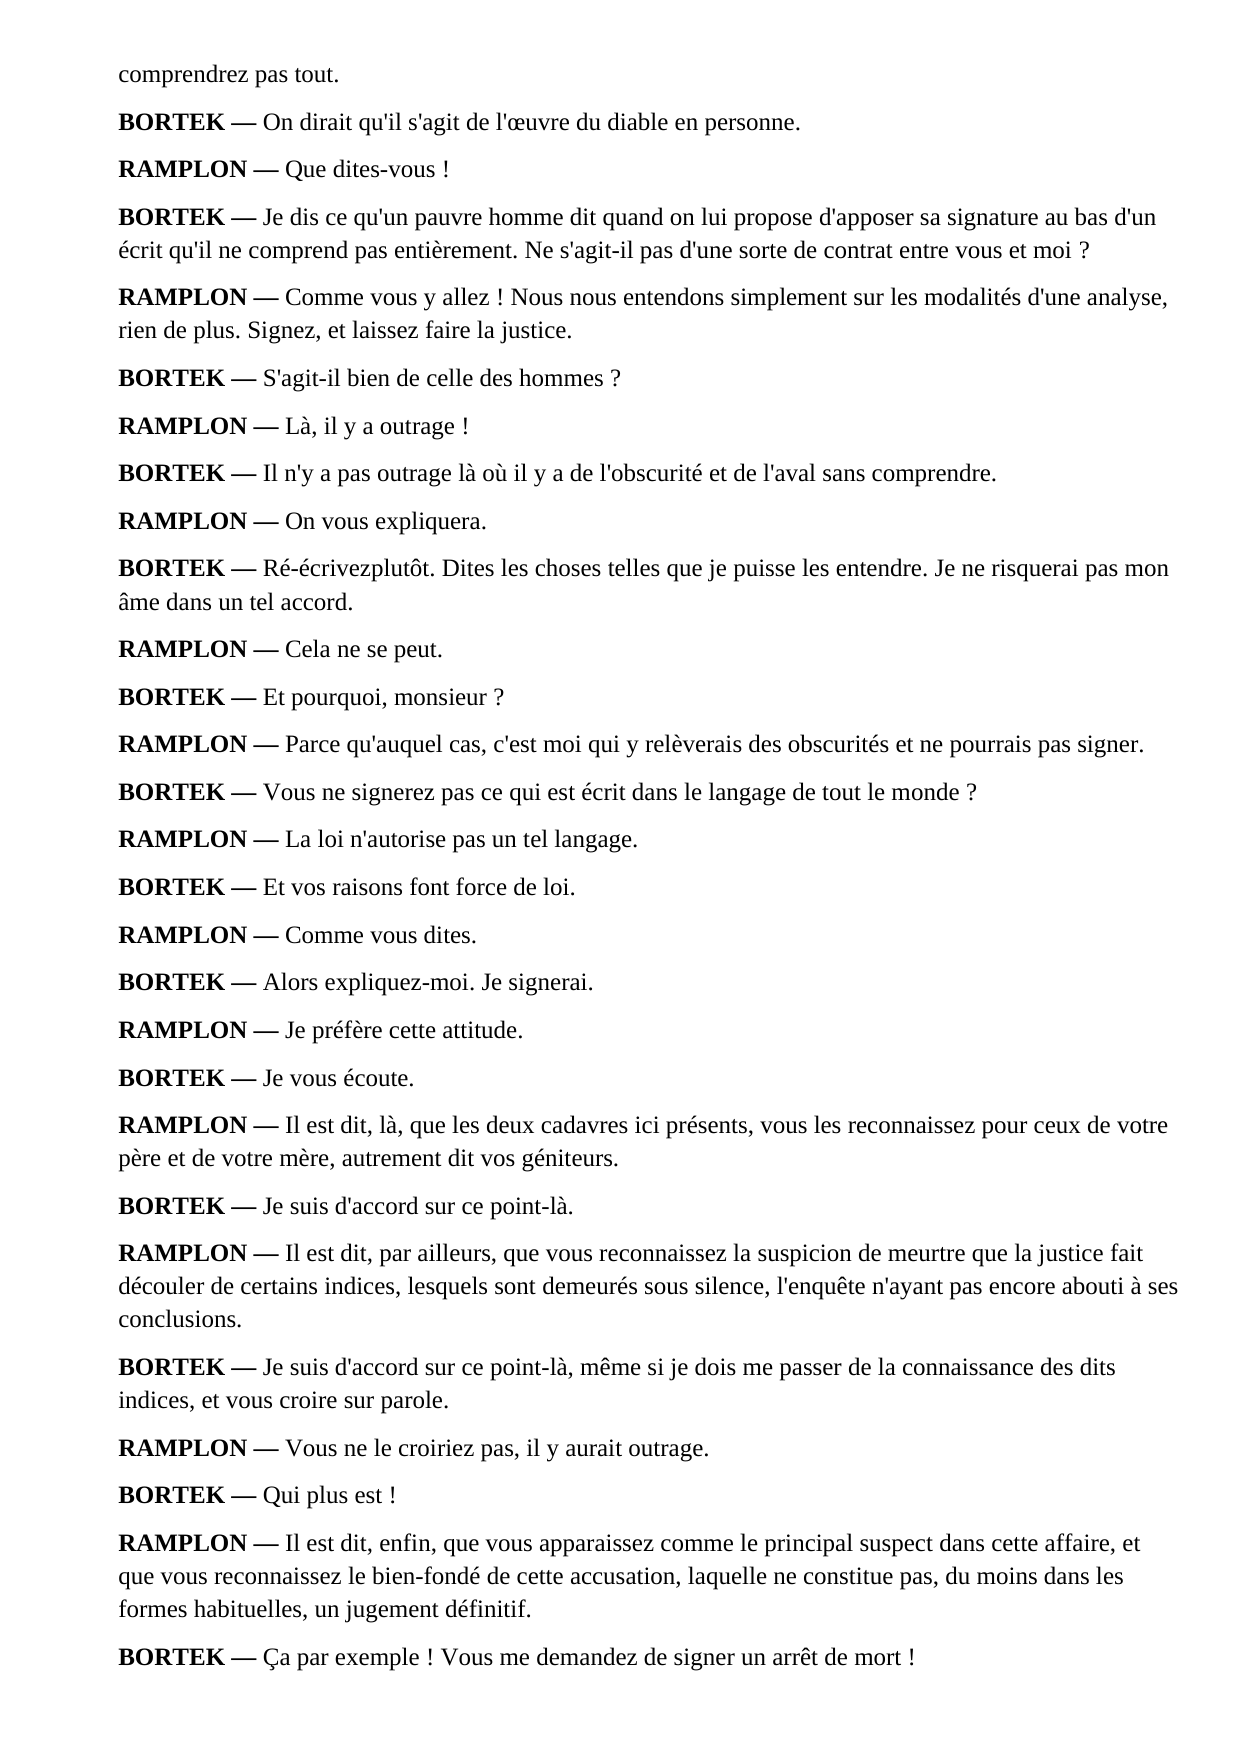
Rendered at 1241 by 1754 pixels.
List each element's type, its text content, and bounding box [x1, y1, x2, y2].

text RAMPLON — La loi n'autorise pas un tel langage. [118, 824, 1181, 853]
text BORTEK — S'agit-il bien de celle des hommes ? [118, 363, 1181, 392]
text RAMPLON — Cela ne se peut. [118, 634, 1181, 663]
text comprendrez pas tout. [118, 59, 1181, 88]
text BORTEK — Je suis d'accord sur ce point-là. [118, 1191, 1181, 1219]
text BORTEK — Je vous écoute. [118, 1063, 1181, 1091]
text RAMPLON — Il est dit, là, que les deux cadavres ici présents, vous les reconnaissez pour ceux de votre père et de votre mère, autrement dit vos géniteurs. [118, 1110, 1181, 1172]
text RAMPLON — Que dites-vous ! [118, 154, 1181, 183]
text RAMPLON — Il est dit, enfin, que vous apparaissez comme le principal suspect dans cette affaire, et que vous reconnaissez le bien-fondé de cette accusation, laquelle ne constitue pas, du moins dans les formes habituelles, un jugement définitif. [118, 1528, 1181, 1623]
text RAMPLON — Il est dit, par ailleurs, que vous reconnaissez la suspicion de meurtre que la justice fait découler de certains indices, lesquels sont demeurés sous silence, l'enquête n'ayant pas encore abouti à ses conclusions. [118, 1238, 1181, 1333]
text RAMPLON — Parce qu'auquel cas, c'est moi qui y relèverais des obscurités et ne pourrais pas signer. [118, 729, 1181, 758]
text BORTEK — Je suis d'accord sur ce point-là, même si je dois me passer de la connaissance des dits indices, et vous croire sur parole. [118, 1352, 1181, 1414]
text BORTEK — Je dis ce qu'un pauvre homme dit quand on lui propose d'apposer sa signature au bas d'un écrit qu'il ne comprend pas entièrement. Ne s'agit-il pas d'une sorte de contrat entre vous et moi ? [118, 202, 1181, 264]
text RAMPLON — Comme vous dites. [118, 920, 1181, 948]
text BORTEK — Qui plus est ! [118, 1480, 1181, 1509]
text BORTEK — On dirait qu'il s'agit de l'œuvre du diable en personne. [118, 107, 1181, 135]
text BORTEK — Ça par exemple ! Vous me demandez de signer un arrêt de mort ! [118, 1642, 1181, 1670]
text RAMPLON — On vous expliquera. [118, 506, 1181, 535]
text BORTEK — Il n'y a pas outrage là où il y a de l'obscurité et de l'aval sans comprendre. [118, 458, 1181, 487]
text RAMPLON — Je préfère cette attitude. [118, 1015, 1181, 1044]
text RAMPLON — Comme vous y allez ! Nous nous entendons simplement sur les modalités d'une analyse, rien de plus. Signez, et laissez faire la justice. [118, 282, 1181, 344]
text BORTEK — Alors expliquez-moi. Je signerai. [118, 967, 1181, 996]
text RAMPLON — Vous ne le croiriez pas, il y aurait outrage. [118, 1433, 1181, 1461]
text BORTEK — Ré-écrivezplutôt. Dites les choses telles que je puisse les entendre. Je ne risquerai pas mon âme dans un tel accord. [118, 553, 1181, 615]
text BORTEK — Et vos raisons font force de loi. [118, 872, 1181, 901]
text BORTEK — Et pourquoi, monsieur ? [118, 682, 1181, 711]
text RAMPLON — Là, il y a outrage ! [118, 411, 1181, 439]
text BORTEK — Vous ne signerez pas ce qui est écrit dans le langage de tout le monde ? [118, 777, 1181, 806]
